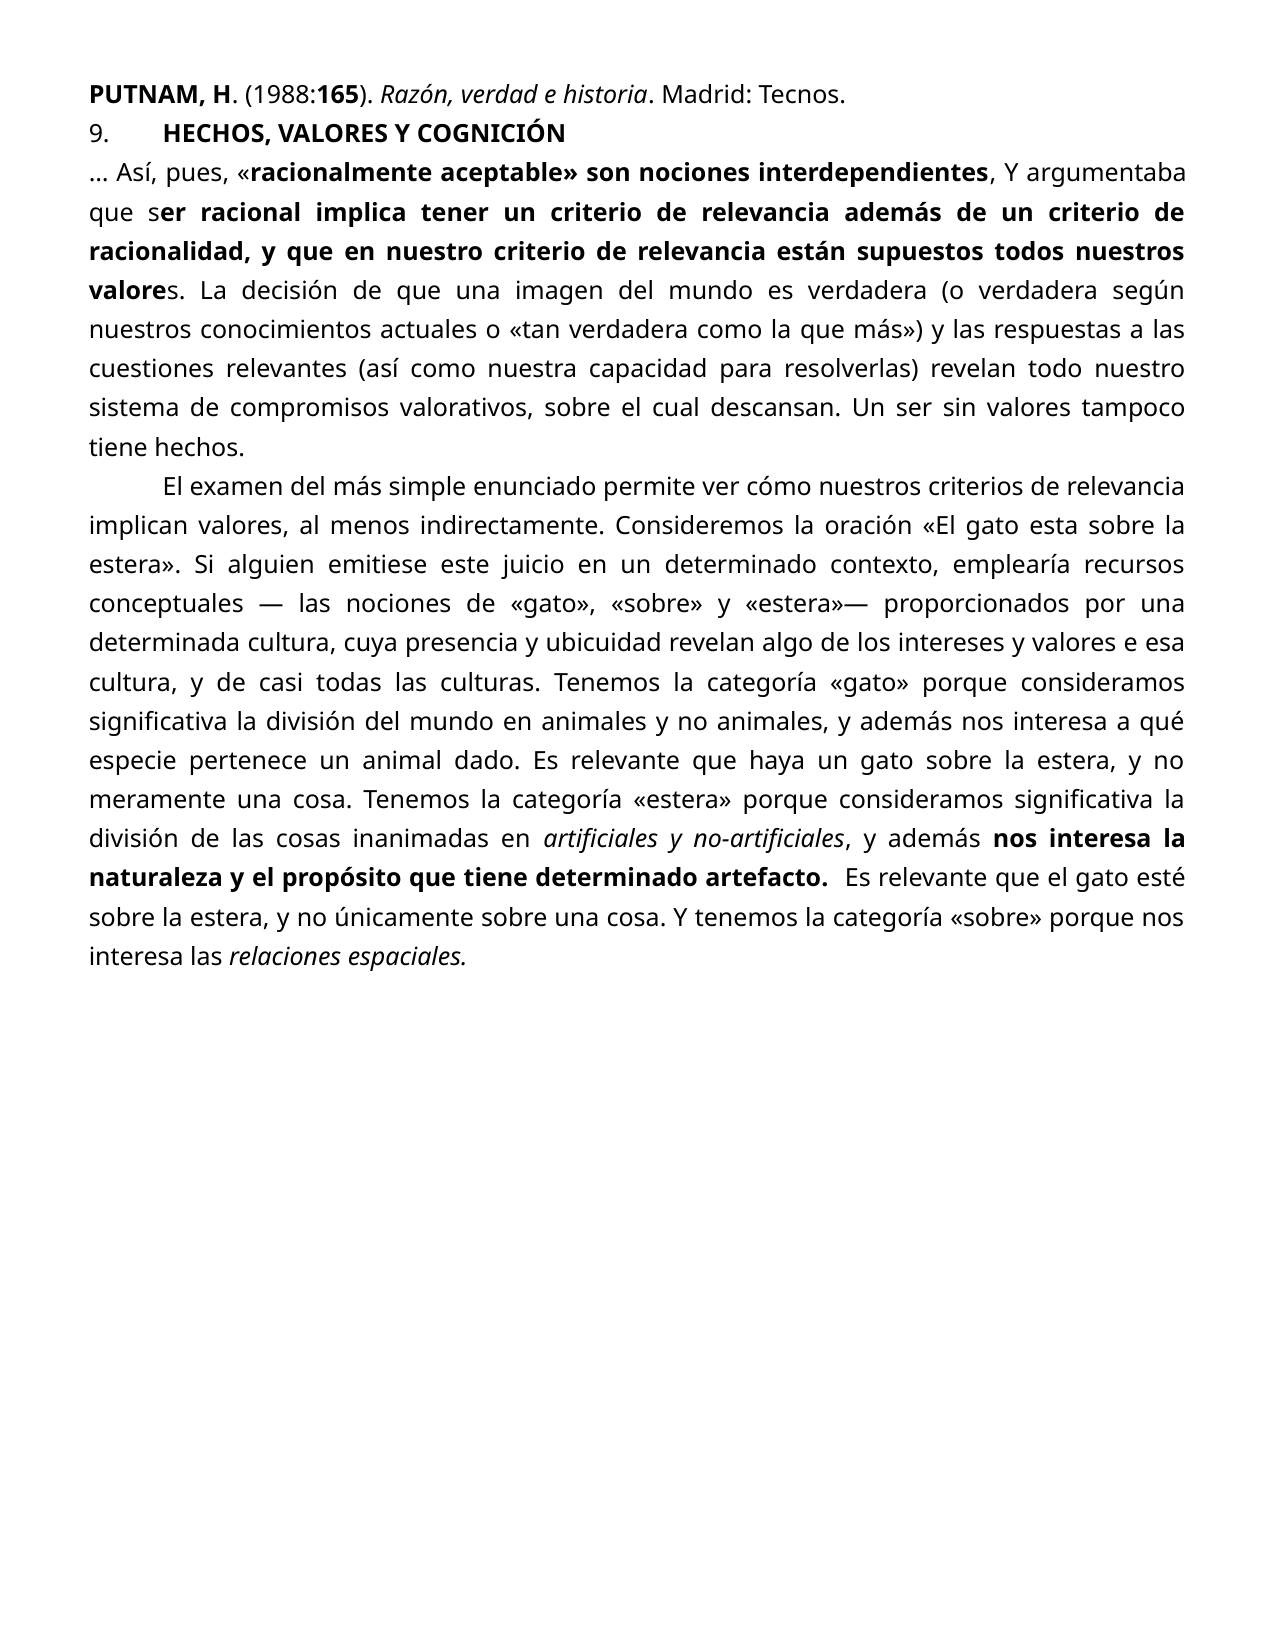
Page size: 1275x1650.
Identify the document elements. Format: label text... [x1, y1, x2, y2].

text 9. HECHOS, VALORES Y COGNICIÓN [88, 116, 1186, 150]
text El examen del más simple enunciado permite ver cómo nuestros criterios de relevancia implican valores, al menos indirectamente. Consideremos la oración «El gato esta sobre la estera». Si alguien emitiese este juicio en un determinado contexto, emplearía recursos conceptuales — las nociones de «gato», «sobre» y «estera»— proporcionados por una determinada cultura, cuya presencia y ubicuidad revelan algo de los intereses y valores e esa cultura, y de casi todas las culturas. Tenemos la categoría «gato» porque consideramos significativa la división del mundo en animales y no animales, y además nos interesa a qué especie pertenece un animal dado. Es relevante que haya un gato sobre la estera, y no meramente una cosa. Tenemos la categoría «estera» porque consideramos significativa la división de las cosas inanimadas en artificiales y no-artificiales, y además nos interesa la naturaleza y el propósito que tiene determinado artefacto. Es relevante que el gato esté sobre la estera, y no únicamente sobre una cosa. Y tenemos la categoría «sobre» porque nos interesa las relaciones espaciales. [88, 468, 1186, 972]
text PUTNAM, H. (1988:165). Razón, verdad e historia. Madrid: Tecnos. [88, 77, 1186, 111]
text … Así, pues, «racionalmente aceptable» son nociones interdependientes, Y argumentaba que ser racional implica tener un criterio de relevancia además de un criterio de racionalidad, y que en nuestro criterio de relevancia están supuestos todos nuestros valores. La decisión de que una imagen del mundo es verdadera (o verdadera según nuestros conocimientos actuales o «tan verdadera como la que más») y las respuestas a las cuestiones relevantes (así como nuestra capacidad para resolverlas) revelan todo nuestro sistema de compromisos valorativos, sobre el cual descansan. Un ser sin valores tampoco tiene hechos. [88, 155, 1186, 463]
